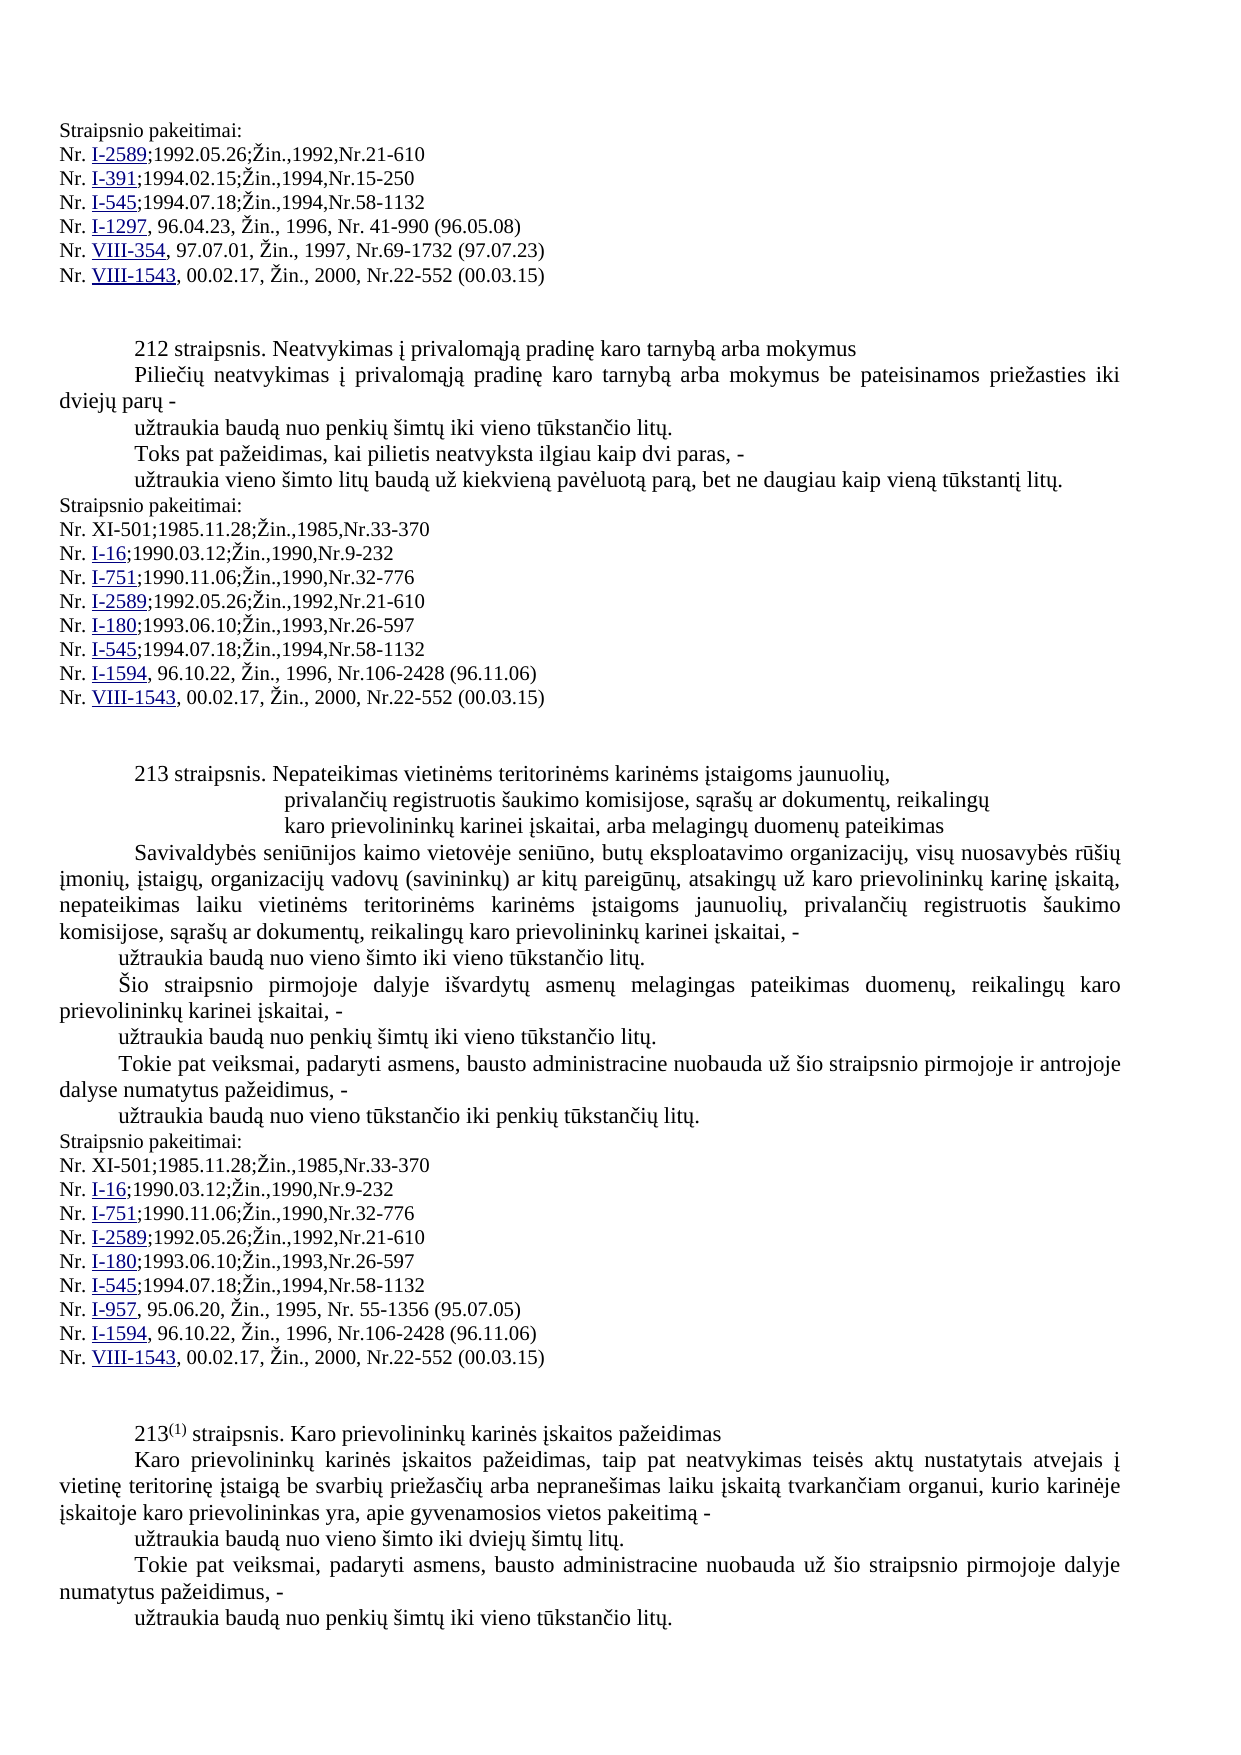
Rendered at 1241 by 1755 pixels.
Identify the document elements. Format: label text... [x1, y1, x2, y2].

text Nr. I-2589;1992.05.26;Žin.,1992,Nr.21-610 [59, 142, 1122, 166]
text Nr. VIII-1543, 00.02.17, Žin., 2000, Nr.22-552 (00.03.15) [59, 1345, 1122, 1369]
text Savivaldybės seniūnijos kaimo vietovėje seniūno, butų eksploatavimo organizacijų, visų nuosavybės rūšių įmonių, įstaigų, organizacijų vadovų (savininkų) ar kitų pareigūnų, atsakingų už karo prievolininkų karinę įskaitą, nepateikimas laiku vietinėms teritorinėms karinėms įstaigoms jaunuolių, privalančių registruotis šaukimo komisijose, sąrašų ar dokumentų, reikalingų karo prievolininkų karinei įskaitai, - [59, 839, 1122, 944]
text užtraukia baudą nuo penkių šimtų iki vieno tūkstančio litų. [59, 414, 1122, 440]
text privalančių registruotis šaukimo komisijose, sąrašų ar dokumentų, reikalingų [209, 786, 1122, 812]
text Nr. I-1297, 96.04.23, Žin., 1996, Nr. 41-990 (96.05.08) [59, 214, 1122, 238]
text Straipsnio pakeitimai: [59, 1129, 1122, 1153]
text Nr. I-1594, 96.10.22, Žin., 1996, Nr.106-2428 (96.11.06) [59, 1321, 1122, 1345]
text Nr. I-180;1993.06.10;Žin.,1993,Nr.26-597 [59, 1249, 1122, 1273]
text Šio straipsnio pirmojoje dalyje išvardytų asmenų melagingas pateikimas duomenų, reikalingų karo prievolininkų karinei įskaitai, - [59, 971, 1122, 1023]
text Nr. I-545;1994.07.18;Žin.,1994,Nr.58-1132 [59, 637, 1122, 661]
text Nr. I-751;1990.11.06;Žin.,1990,Nr.32-776 [59, 565, 1122, 589]
text Nr. I-180;1993.06.10;Žin.,1993,Nr.26-597 [59, 613, 1122, 637]
text Nr. I-1594, 96.10.22, Žin., 1996, Nr.106-2428 (96.11.06) [59, 661, 1122, 685]
text užtraukia baudą nuo vieno tūkstančio iki penkių tūkstančių litų. [59, 1102, 1122, 1129]
text Nr. XI-501;1985.11.28;Žin.,1985,Nr.33-370 [59, 1153, 1122, 1177]
text karo prievolininkų karinei įskaitai, arba melagingų duomenų pateikimas [209, 812, 1122, 839]
text Nr. I-2589;1992.05.26;Žin.,1992,Nr.21-610 [59, 1225, 1122, 1249]
text Nr. I-545;1994.07.18;Žin.,1994,Nr.58-1132 [59, 1273, 1122, 1297]
text Nr. I-16;1990.03.12;Žin.,1990,Nr.9-232 [59, 541, 1122, 565]
text 213 straipsnis. Nepateikimas vietinėms teritorinėms karinėms įstaigoms jaunuolių, [59, 760, 1122, 786]
text Toks pat pažeidimas, kai pilietis neatvyksta ilgiau kaip dvi paras, - [59, 440, 1122, 466]
text 213(1) straipsnis. Karo prievolininkų karinės įskaitos pažeidimas [59, 1420, 1122, 1446]
text Tokie pat veiksmai, padaryti asmens, bausto administracine nuobauda už šio straipsnio pirmojoje ir antrojoje dalyse numatytus pažeidimus, - [59, 1050, 1122, 1102]
text Straipsnio pakeitimai: [59, 493, 1122, 517]
text Nr. I-751;1990.11.06;Žin.,1990,Nr.32-776 [59, 1201, 1122, 1225]
text Tokie pat veiksmai, padaryti asmens, bausto administracine nuobauda už šio straipsnio pirmojoje dalyje numatytus pažeidimus, - [59, 1552, 1122, 1604]
text užtraukia baudą nuo vieno šimto iki vieno tūkstančio litų. [59, 944, 1122, 971]
text užtraukia baudą nuo penkių šimtų iki vieno tūkstančio litų. [59, 1023, 1122, 1050]
text 212 straipsnis. Neatvykimas į privalomąją pradinę karo tarnybą arba mokymus [134, 335, 1122, 361]
text užtraukia vieno šimto litų baudą už kiekvieną pavėluotą parą, bet ne daugiau kaip vieną tūkstantį litų. [59, 466, 1122, 493]
text Nr. I-957, 95.06.20, Žin., 1995, Nr. 55-1356 (95.07.05) [59, 1297, 1122, 1321]
text Nr. I-391;1994.02.15;Žin.,1994,Nr.15-250 [59, 166, 1122, 190]
text užtraukia baudą nuo vieno šimto iki dviejų šimtų litų. [59, 1525, 1122, 1552]
text Piliečių neatvykimas į privalomąją pradinę karo tarnybą arba mokymus be pateisinamos priežasties iki dviejų parų - [59, 361, 1122, 414]
text Nr. I-2589;1992.05.26;Žin.,1992,Nr.21-610 [59, 589, 1122, 613]
text Straipsnio pakeitimai: [59, 118, 1122, 142]
text Nr. VIII-354, 97.07.01, Žin., 1997, Nr.69-1732 (97.07.23) [59, 238, 1122, 262]
text Nr. I-545;1994.07.18;Žin.,1994,Nr.58-1132 [59, 190, 1122, 214]
text Nr. XI-501;1985.11.28;Žin.,1985,Nr.33-370 [59, 517, 1122, 541]
text Nr. VIII-1543, 00.02.17, Žin., 2000, Nr.22-552 (00.03.15) [59, 685, 1122, 709]
text Karo prievolininkų karinės įskaitos pažeidimas, taip pat neatvykimas teisės aktų nustatytais atvejais į vietinę teritorinę įstaigą be svarbių priežasčių arba nepranešimas laiku įskaitą tvarkančiam organui, kurio karinėje įskaitoje karo prievolininkas yra, apie gyvenamosios vietos pakeitimą - [59, 1446, 1122, 1525]
text užtraukia baudą nuo penkių šimtų iki vieno tūkstančio litų. [59, 1604, 1122, 1631]
text Nr. I-16;1990.03.12;Žin.,1990,Nr.9-232 [59, 1177, 1122, 1201]
text Nr. VIII-1543, 00.02.17, Žin., 2000, Nr.22-552 (00.03.15) [59, 262, 1122, 287]
